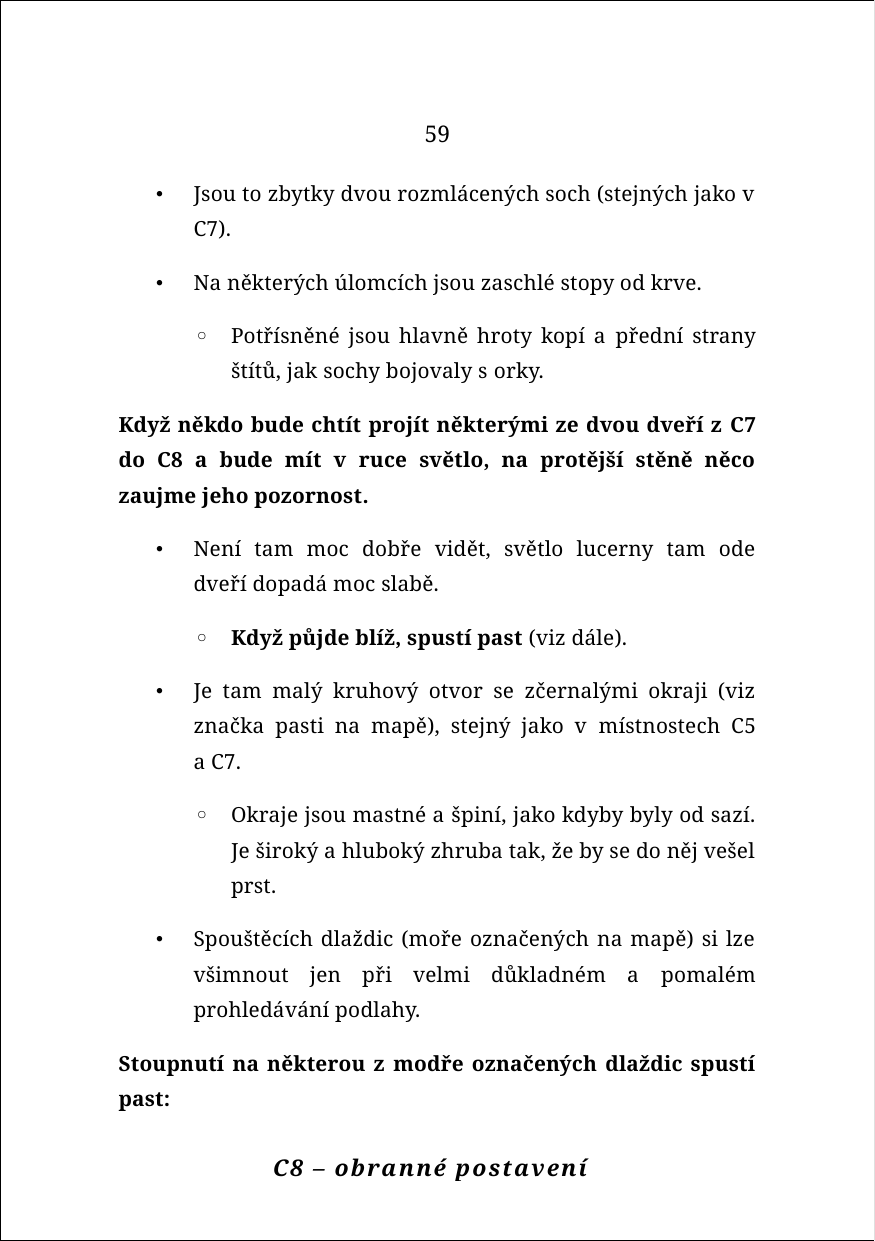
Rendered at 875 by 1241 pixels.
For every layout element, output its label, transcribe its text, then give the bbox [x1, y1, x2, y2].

list Není tam moc dobře vidět, světlo lucerny tam ode dveří dopadá moc slabě. [156, 534, 756, 598]
list Spouštěcích dlaždic (moře označených na mapě) si lze všimnout jen při velmi důkladném a⁠ pomalém prohledávání podlahy. [156, 924, 756, 1024]
list Když půjde blíž, spustí past (viz dále). [193, 623, 756, 651]
text Stoupnutí na některou z⁠ modře označených dlaždic spustí past: [118, 1049, 756, 1113]
text Když někdo bude chtít projít některými ze dvou dveří z⁠ C7 do C8 a⁠ bude mít v⁠ ruce světlo, na protější stěně něco zaujme jeho pozornost. [118, 410, 756, 509]
list Je tam malý kruhový otvor se zčernalými okraji (viz značka pasti na mapě), stejný jako v⁠ místnostech C5 a⁠ C7. [156, 676, 756, 775]
list Na některých úlomcích jsou zaschlé stopy od krve. [156, 268, 756, 296]
list Potřísněné jsou hlavně hroty kopí a⁠ přední strany štítů, jak sochy bojovaly s⁠ orky. [193, 321, 756, 385]
list Okraje jsou mastné a⁠ špiní, jako kdyby byly od sazí. Je široký a⁠ hluboký zhruba tak, že by se do něj vešel prst. [193, 800, 756, 900]
list Jsou to zbytky dvou rozmlácených soch (stejných jako v⁠ C7). [156, 179, 756, 243]
